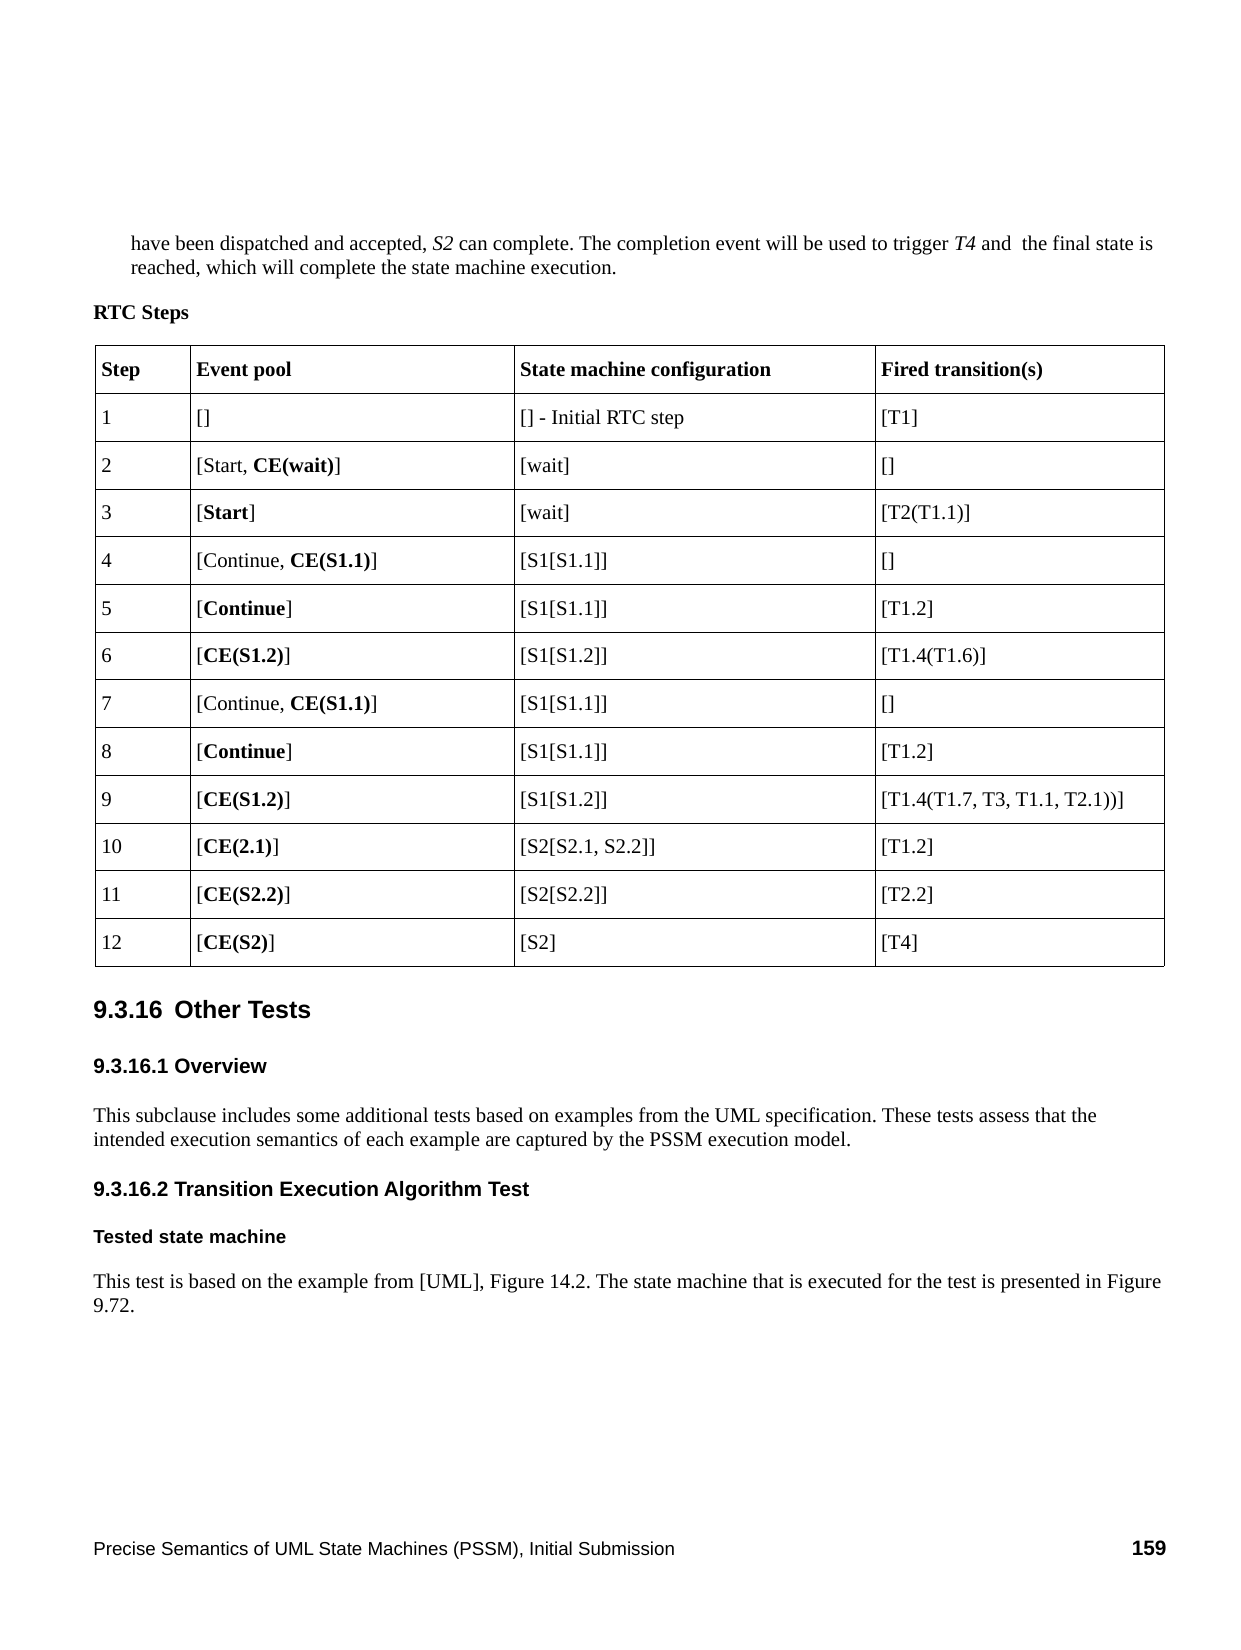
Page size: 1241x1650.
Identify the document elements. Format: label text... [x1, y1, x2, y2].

subtitle Transition Execution Algorithm Test [93, 1176, 1164, 1201]
table_cell 12 [96, 919, 190, 966]
table_cell 2 [96, 442, 190, 488]
subtitle Other Tests [93, 995, 1164, 1024]
table_cell [S2] [515, 919, 875, 966]
table_cell [CE(S2.2)] [191, 871, 514, 918]
table_cell [Start, CE(wait)] [191, 442, 514, 488]
table_cell [Continue] [191, 728, 514, 775]
table_header Step [96, 346, 190, 393]
table_cell [T2.2] [876, 871, 1164, 918]
table_cell 6 [96, 633, 190, 679]
table_cell [T1.2] [876, 824, 1164, 870]
table_cell [S1[S1.2]] [515, 633, 875, 679]
table_cell [Start] [191, 490, 514, 536]
table_cell [CE(2.1)] [191, 824, 514, 870]
table_cell 1 [96, 394, 190, 441]
subtitle Overview [93, 1053, 1164, 1078]
table_cell [S1[S1.1]] [515, 537, 875, 584]
table_cell [T4] [876, 919, 1164, 966]
table_cell 9 [96, 776, 190, 822]
table_cell [] [876, 442, 1164, 488]
table_header State machine configuration [515, 346, 875, 393]
table_cell [Continue, CE(S1.1)] [191, 537, 514, 584]
table_cell [] [876, 537, 1164, 584]
table_header Event pool [191, 346, 514, 393]
table_cell 3 [96, 490, 190, 536]
table_cell 4 [96, 537, 190, 584]
table_cell [] - Initial RTC step [515, 394, 875, 441]
table_cell 8 [96, 728, 190, 775]
table_cell [T1.2] [876, 585, 1164, 632]
text have been dispatched and accepted, S2 can complete. The completion event will be used to trigger T4 and the final state is reached, which will complete the state machine execution. [131, 231, 1164, 279]
table_cell [T1] [876, 394, 1164, 441]
table_cell [S1[S1.2]] [515, 776, 875, 822]
table_cell [] [876, 680, 1164, 727]
subtitle Tested state machine [93, 1226, 1164, 1248]
table_cell 11 [96, 871, 190, 918]
table_cell [CE(S1.2)] [191, 776, 514, 822]
table_cell [CE(S2)] [191, 919, 514, 966]
table_cell [T1.2] [876, 728, 1164, 775]
table_cell [T1.4(T1.7, T3, T1.1, T2.1))] [876, 776, 1164, 822]
table_cell [T2(T1.1)] [876, 490, 1164, 536]
table_cell 10 [96, 824, 190, 870]
text This test is based on the example from [UML], Figure 14.2. The state machine that is executed for the test is presented in Figure 9.72. [93, 1269, 1164, 1317]
table_cell [CE(S1.2)] [191, 633, 514, 679]
table_cell [Continue] [191, 585, 514, 632]
table_cell 7 [96, 680, 190, 727]
table_cell [Continue, CE(S1.1)] [191, 680, 514, 727]
table_cell [S1[S1.1]] [515, 585, 875, 632]
table_cell [T1.4(T1.6)] [876, 633, 1164, 679]
text RTC Steps [93, 300, 1164, 324]
table_cell [S1[S1.1]] [515, 680, 875, 727]
table_cell 5 [96, 585, 190, 632]
table_header Fired transition(s) [876, 346, 1164, 393]
table_cell [S2[S2.2]] [515, 871, 875, 918]
table_cell [] [191, 394, 514, 441]
table_cell [wait] [515, 490, 875, 536]
table_cell [S1[S1.1]] [515, 728, 875, 775]
text This subclause includes some additional tests based on examples from the UML specification. These tests assess that the intended execution semantics of each example are captured by the PSSM execution model. [93, 1103, 1164, 1151]
table_cell [wait] [515, 442, 875, 488]
table_cell [S2[S2.1, S2.2]] [515, 824, 875, 870]
